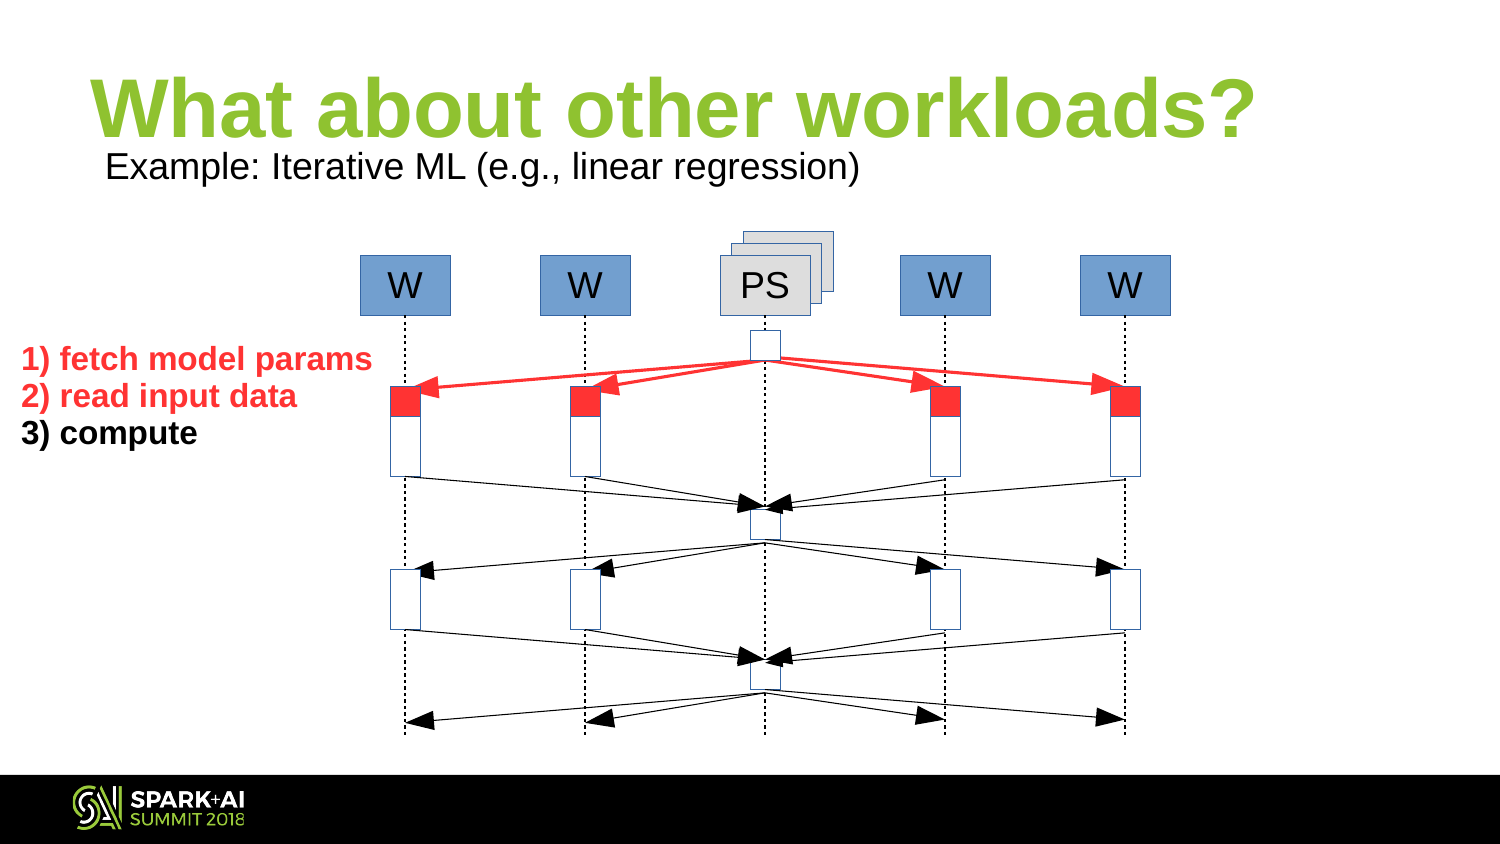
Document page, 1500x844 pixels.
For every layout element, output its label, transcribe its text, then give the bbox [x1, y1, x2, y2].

text_box Example: Iterative ML (e.g., linear regression) [90, 138, 886, 237]
text_box W [540, 255, 631, 316]
text_box PS [720, 255, 811, 316]
text_box W [1080, 255, 1171, 316]
text_box W [360, 255, 451, 316]
text_box [1110, 569, 1141, 630]
text_box [750, 660, 781, 690]
text_box [391, 386, 421, 477]
text_box W [900, 255, 991, 316]
text_box [391, 569, 421, 630]
text_box [1110, 386, 1141, 477]
title What about other workloads? [75, 33, 1426, 175]
text_box [570, 386, 601, 477]
text_box [570, 569, 601, 630]
text_box [930, 386, 961, 477]
text_box [750, 509, 781, 540]
text_box [750, 330, 781, 361]
text_box 1) fetch model params 2) read input data 3) compute 4) update model 1) fetch model params 2) – use cached data 3) compute 4) update model [6, 333, 391, 793]
text_box [930, 569, 961, 630]
text_box [731, 237, 834, 304]
